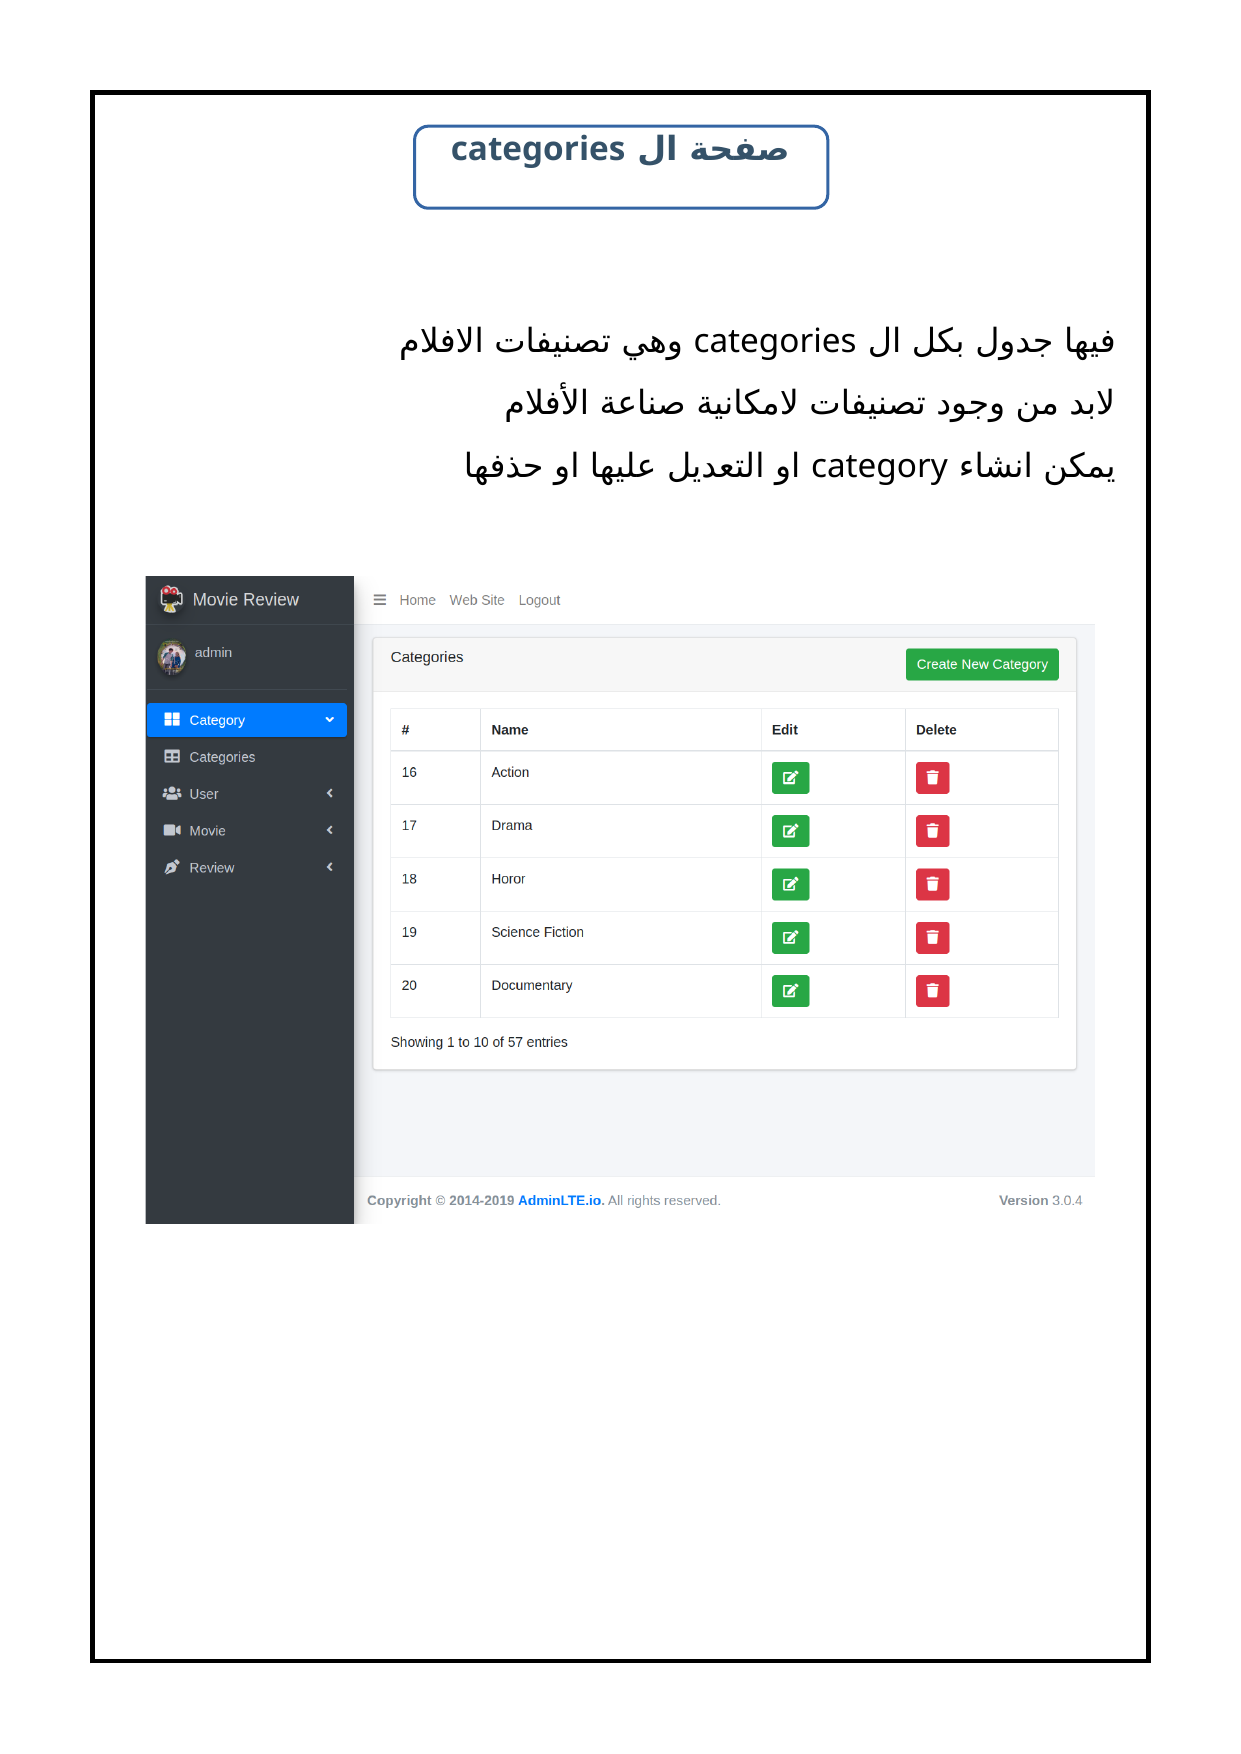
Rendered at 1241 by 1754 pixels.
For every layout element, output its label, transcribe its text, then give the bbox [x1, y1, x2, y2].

subtitle صفحة ال categories [417, 128, 826, 170]
text يمكن انشاء category او التعديل عليها او حذفها [125, 442, 1116, 488]
subtitle [821, 125, 1116, 170]
text لابد من وجود تصنيفات لامكانية صناعة الأفلام [125, 383, 1116, 422]
text فيها جدول بكل ال categories وهي تصنيفات الافلام [125, 316, 1116, 362]
picture [145, 576, 1095, 1224]
subtitle [125, 125, 422, 170]
